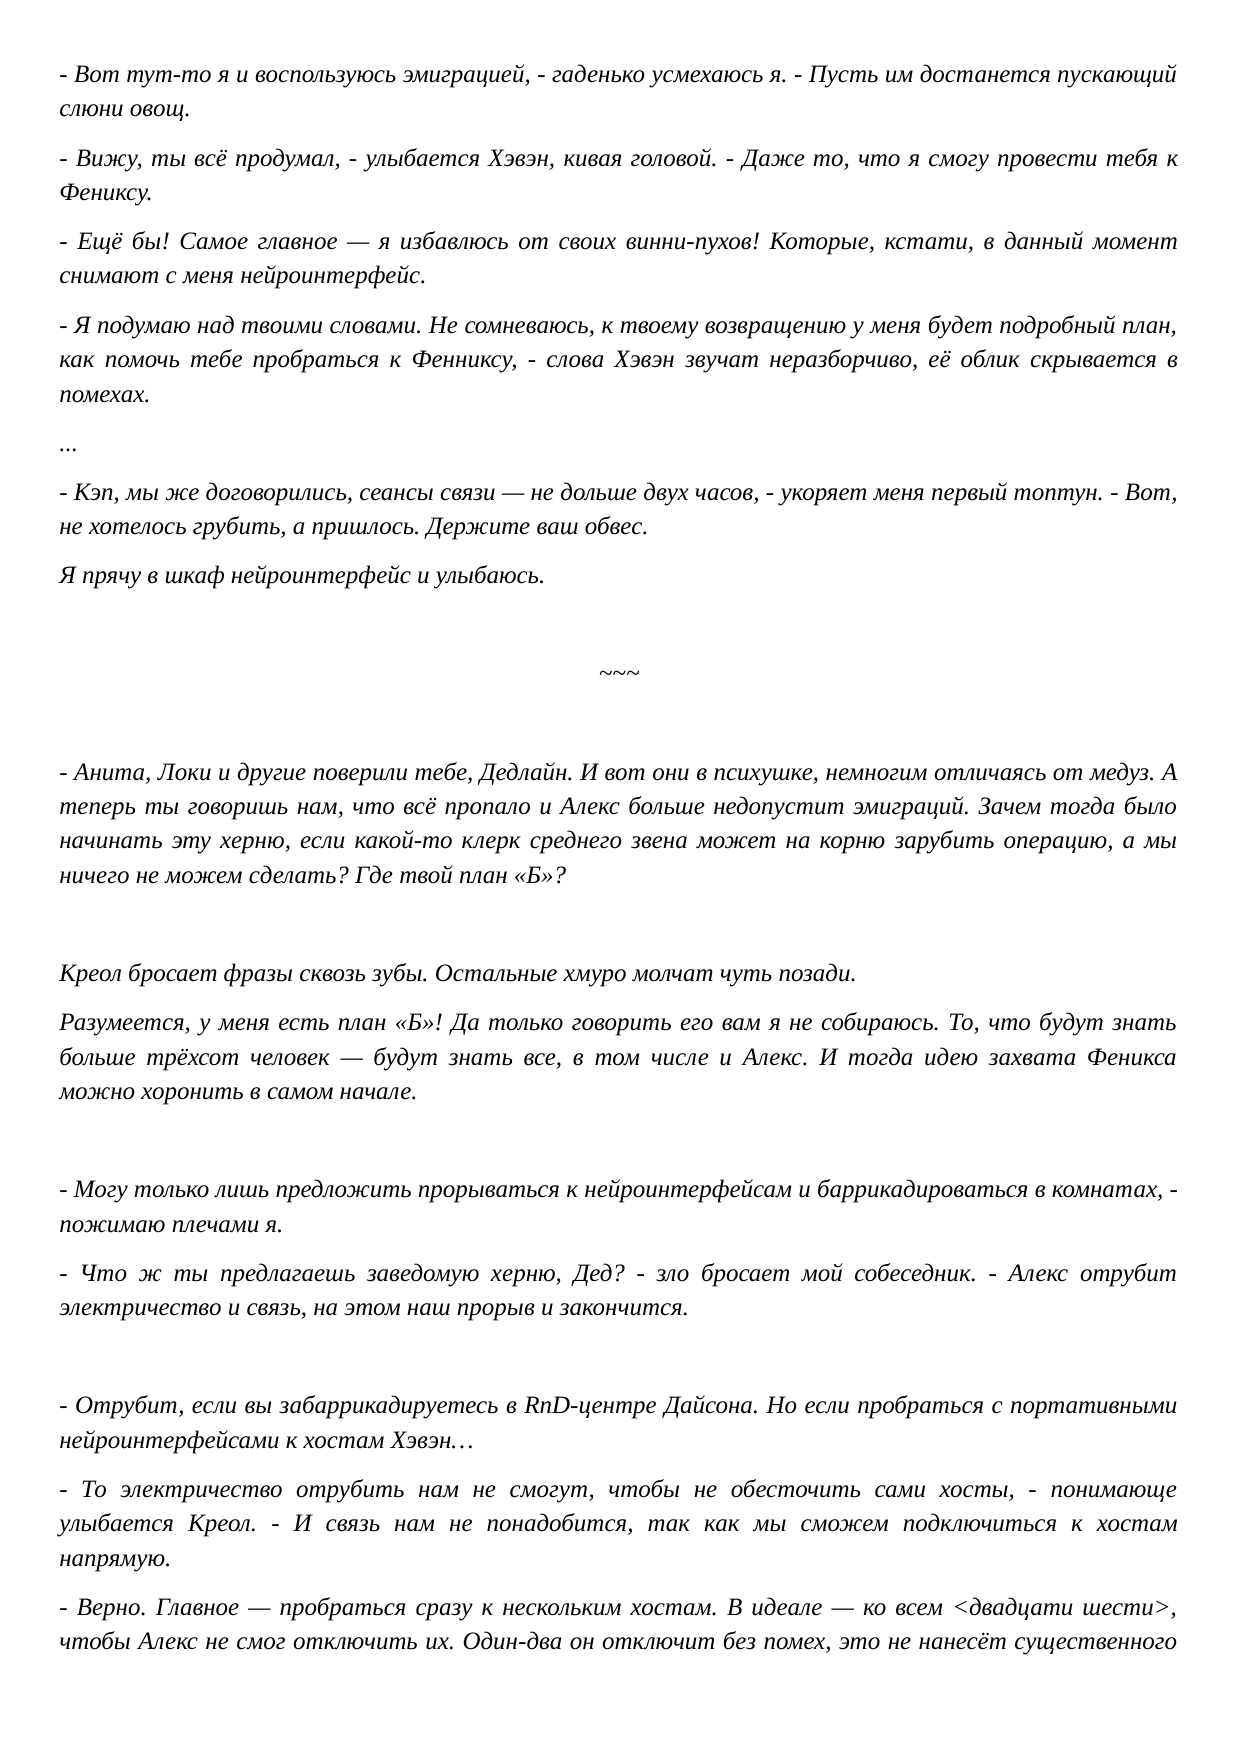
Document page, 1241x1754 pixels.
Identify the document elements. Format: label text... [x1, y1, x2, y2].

text - Вот тут-то я и воспользуюсь эмиграцией, - гаденько усмехаюсь я. - Пусть им достанется пускающий слюни овощ. [59, 59, 1181, 122]
text Я прячу в шкаф нейроинтерфейс и улыбаюсь. [59, 560, 1181, 589]
text - Ещё бы! Самое главное — я избавлюсь от своих винни-пухов! Которые, кстати, в данный момент снимают с меня нейроинтерфейс. [59, 226, 1181, 289]
text ... [59, 428, 1181, 456]
text - То электричество отрубить нам не смогут, чтобы не обесточить сами хосты, - понимающе улыбается Креол. - И связь нам не понадобится, так как мы сможем подключиться к хостам напрямую. [59, 1474, 1181, 1572]
text - Верно. Главное — пробраться сразу к нескольким хостам. В идеале — ко всем <двадцати шести>, чтобы Алекс не смог отключить их. Один-два он отключит без помех, это не нанесёт существенного [59, 1592, 1181, 1655]
text - Могу только лишь предложить прорываться к нейроинтерфейсам и баррикадироваться в комнатах, - пожимаю плечами я. [59, 1174, 1181, 1237]
text ~~~ [59, 658, 1181, 687]
text - Кэп, мы же договорились, сеансы связи — не дольше двух часов, - укоряет меня первый топтун. - Вот, не хотелось грубить, а пришлось. Держите ваш обвес. [59, 477, 1181, 540]
text - Что ж ты предлагаешь заведомую херню, Дед? - зло бросает мой собеседник. - Алекс отрубит электричество и связь, на этом наш прорыв и закончится. [59, 1258, 1181, 1321]
text - Вижу, ты всё продумал, - улыбается Хэвэн, кивая головой. - Даже то, что я смогу провести тебя к Фениксу. [59, 143, 1181, 206]
text Разумеется, у меня есть план «Б»! Да только говорить его вам я не собираюсь. То, что будут знать больше трёхсот человек — будут знать все, в том числе и Алекс. И тогда идею захвата Феникса можно хоронить в самом начале. [59, 1007, 1181, 1105]
text - Отрубит, если вы забаррикадируетесь в RnD-центре Дайсона. Но если пробраться с портативными нейроинтерфейсами к хостам Хэвэн… [59, 1390, 1181, 1454]
text - Я подумаю над твоими словами. Не сомневаюсь, к твоему возвращению у меня будет подробный план, как помочь тебе пробраться к Фенниксу, - слова Хэвэн звучат неразборчиво, её облик скрывается в помехах. [59, 310, 1181, 407]
text - Анита, Локи и другие поверили тебе, Дедлайн. И вот они в психушке, немногим отличаясь от медуз. А теперь ты говоришь нам, что всё пропало и Алекс больше недопустит эмиграций. Зачем тогда было начинать эту херню, если какой-то клерк среднего звена может на корню зарубить операцию, а мы ничего не можем сделать? Где твой план «Б»? [59, 757, 1181, 889]
text Креол бросает фразы сквозь зубы. Остальные хмуро молчат чуть позади. [59, 958, 1181, 987]
